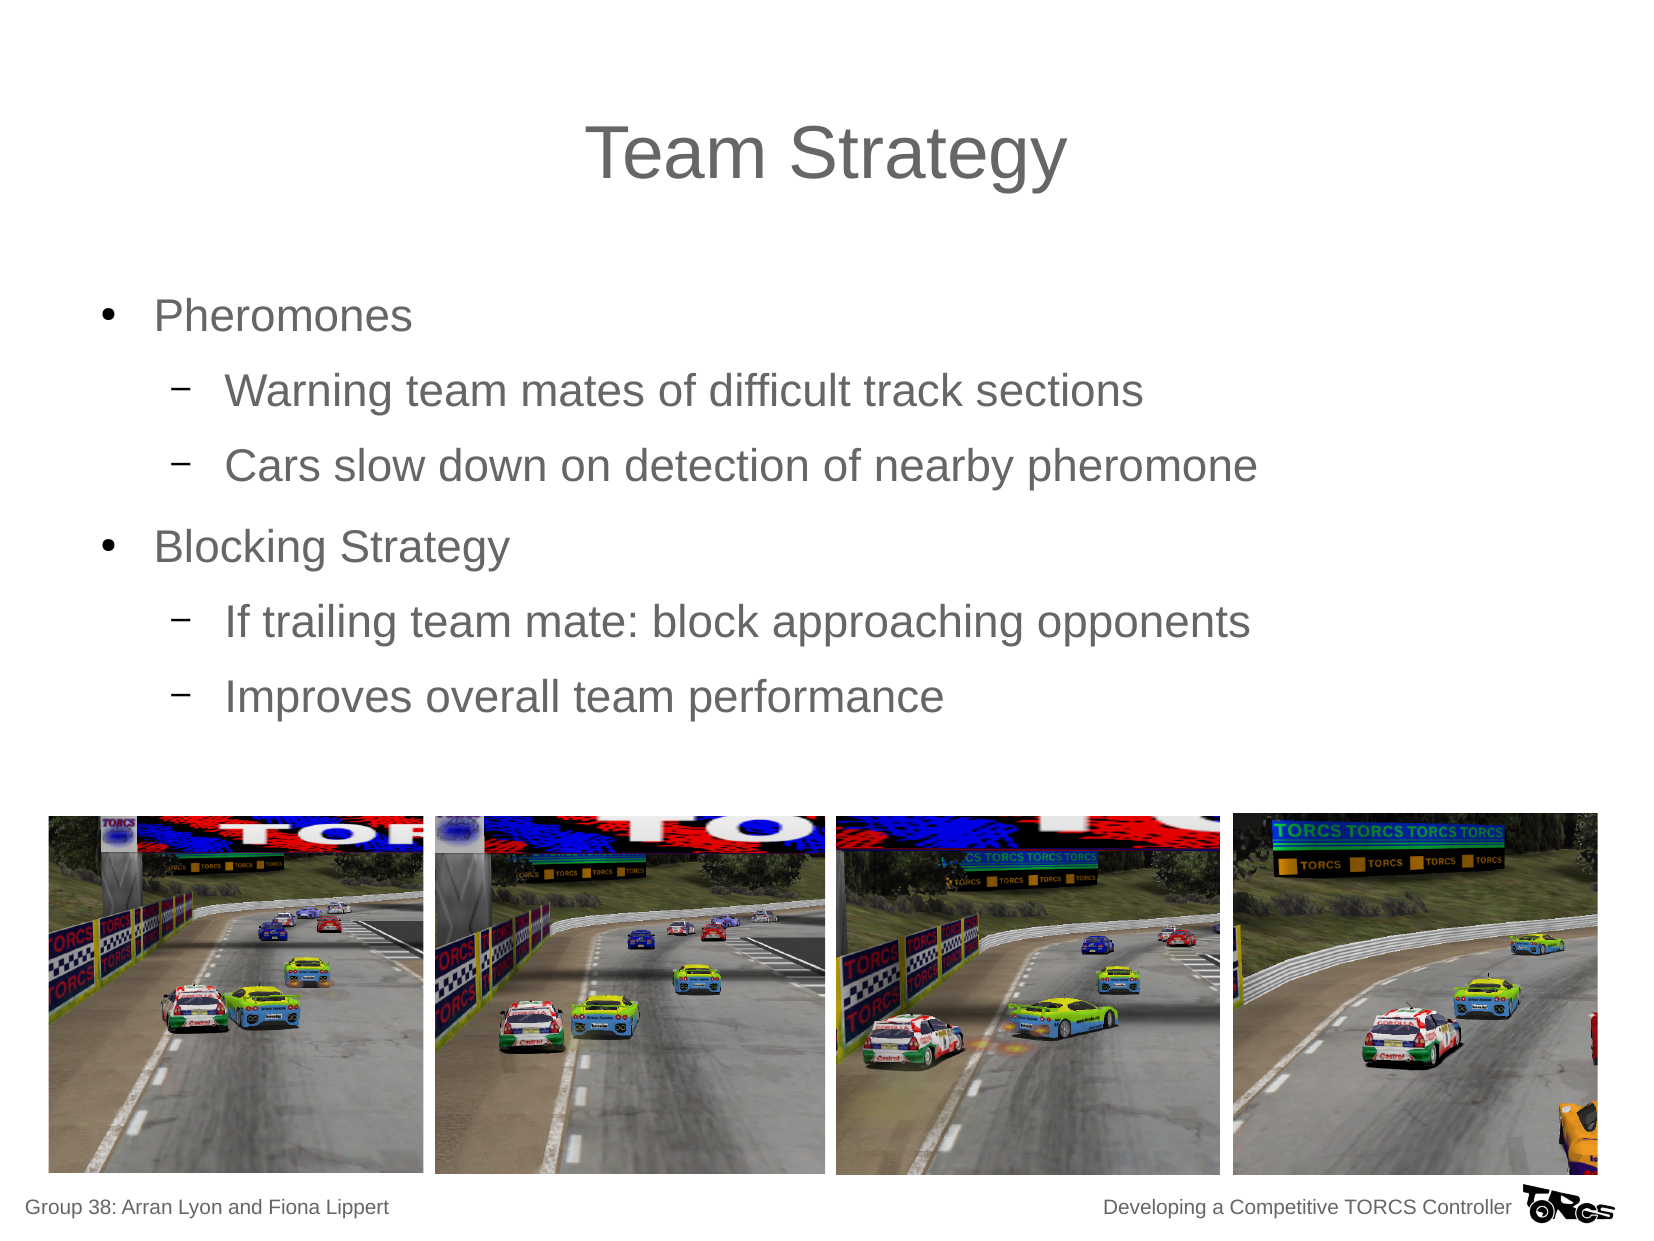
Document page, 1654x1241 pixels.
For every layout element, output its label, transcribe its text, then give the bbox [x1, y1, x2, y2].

picture [48, 816, 424, 1173]
picture [1233, 813, 1598, 1175]
picture [836, 816, 1220, 1175]
picture [435, 816, 826, 1174]
picture [1520, 1183, 1616, 1224]
title Team Strategy [82, 49, 1571, 257]
list Pheromones Warning team mates of difficult track sections Cars slow down on detection of nearby pheromone Blocking Strategy If trailing team mate: block approaching opponents Improves overall team performance [82, 290, 1571, 1010]
